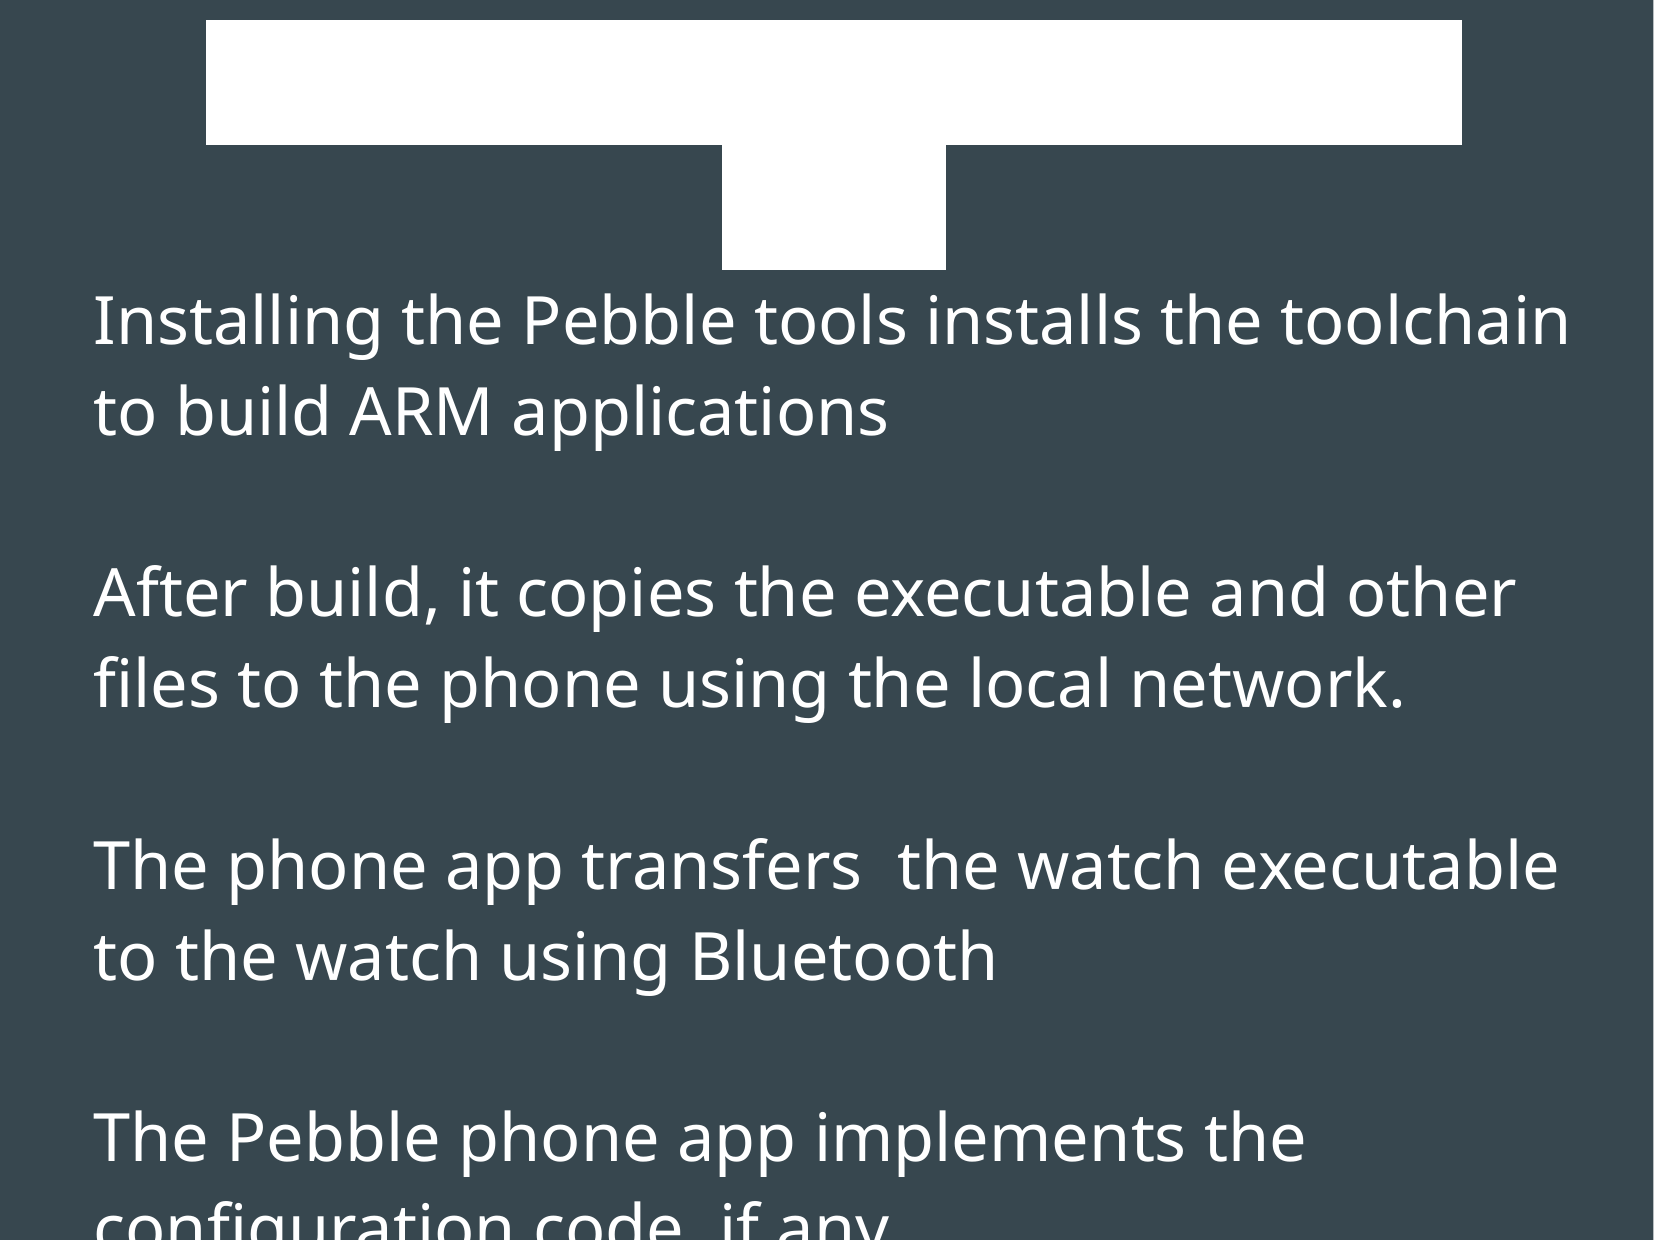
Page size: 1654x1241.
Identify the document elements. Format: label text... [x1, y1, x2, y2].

title Command Line Development Tools [90, 64, 1579, 226]
text_box Installing the Pebble tools installs the toolchain to build ARM applications After build, it copies the executable and other files to the phone using the local network. The phone app transfers the watch executable to the watch using Bluetooth The Pebble phone app implements the configuration code, if any [78, 265, 1594, 1223]
